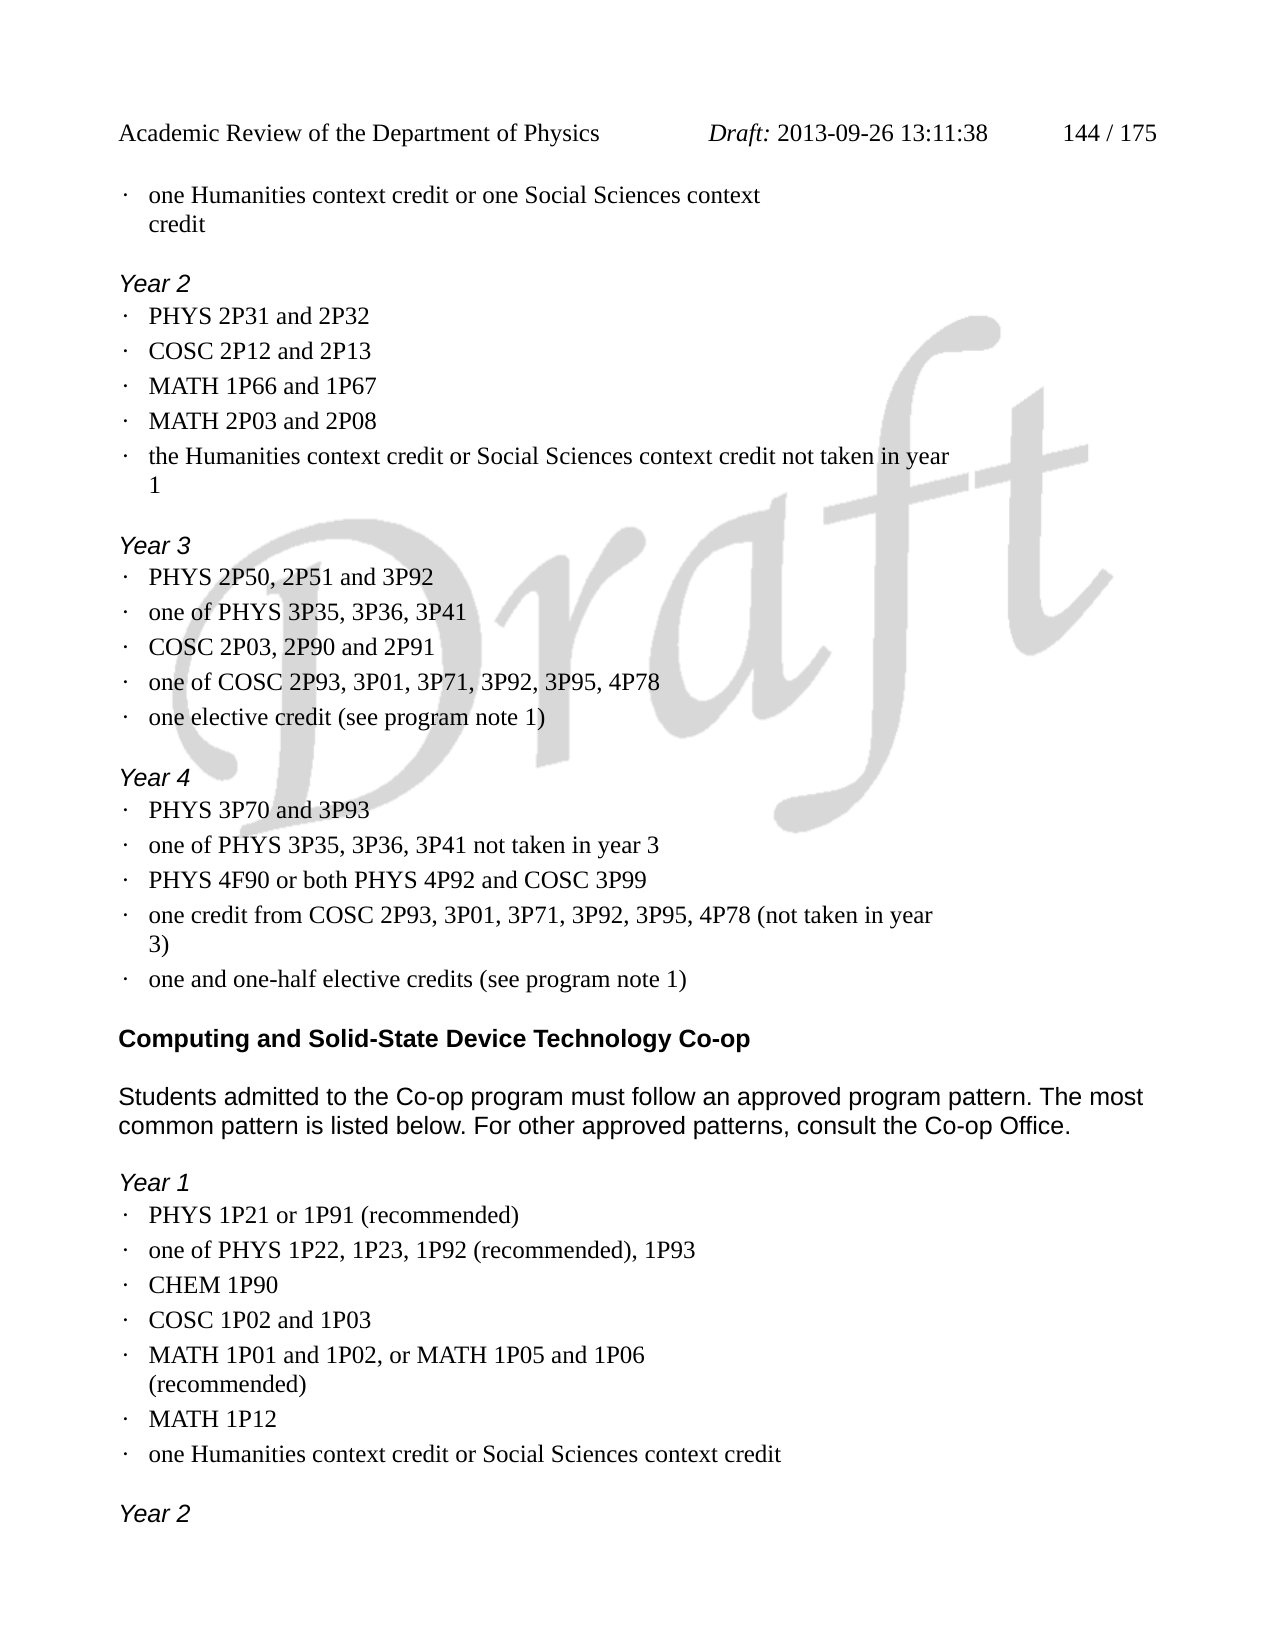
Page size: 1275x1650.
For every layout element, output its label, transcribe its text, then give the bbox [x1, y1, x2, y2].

picture [118, 1528, 1157, 1532]
table_cell one of PHYS 3P35, 3P36, 3P41 not taken in year 3 [145, 827, 959, 862]
table_cell · [118, 961, 145, 996]
table_cell MATH 1P01 and 1P02, or MATH 1P05 and 1P06 (recommended) [145, 1337, 811, 1401]
table_cell · [118, 897, 145, 961]
text Computing and Solid-State Device Technology Co-op Students admitted to the Co-op program must follow an approved program pattern. The most common pattern is listed below. For other approved patterns, consult the Co-op Office. Year 1 [118, 996, 1157, 1197]
table_cell · [118, 1302, 145, 1337]
text Year 2 [118, 1471, 1157, 1528]
table_cell · [118, 827, 145, 862]
table_cell one credit from COSC 2P93, 3P01, 3P71, 3P92, 3P95, 4P78 (not taken in year 3) [145, 897, 959, 961]
table_cell COSC 1P02 and 1P03 [145, 1302, 811, 1337]
table_cell one elective credit (see program note 1) [145, 699, 665, 734]
table_cell · [118, 177, 145, 241]
picture [118, 298, 1157, 502]
table_cell · [118, 438, 145, 502]
table_cell MATH 1P66 and 1P67 [145, 368, 962, 403]
table_cell · [118, 1436, 145, 1471]
table_header PHYS 2P31 and 2P32 [145, 298, 962, 333]
table_header · [118, 298, 145, 333]
table_cell one of PHYS 3P35, 3P36, 3P41 [145, 594, 665, 629]
table_header PHYS 1P21 or 1P91 (recommended) [145, 1197, 811, 1232]
text Year 4 [118, 734, 1157, 792]
table_cell · [118, 1401, 145, 1436]
table_header · [118, 792, 145, 827]
table_header · [118, 1197, 145, 1232]
table_cell one Humanities context credit or Social Sciences context credit [145, 1436, 811, 1471]
picture [118, 1197, 1157, 1471]
text Year 3 [118, 502, 1157, 559]
table_cell one of COSC 2P93, 3P01, 3P71, 3P92, 3P95, 4P78 [145, 664, 665, 699]
table_cell · [118, 1337, 145, 1401]
table_cell one and one-half elective credits (see program note 1) [145, 961, 959, 996]
table_header · [118, 559, 145, 594]
text Year 2 [118, 241, 1157, 298]
table_header PHYS 2P50, 2P51 and 3P92 [145, 559, 665, 594]
table_cell one Humanities context credit or one Social Sciences context credit [145, 177, 821, 241]
picture [118, 559, 1157, 734]
table_cell COSC 2P12 and 2P13 [145, 333, 962, 368]
picture [118, 118, 1157, 241]
table_cell MATH 2P03 and 2P08 [145, 403, 962, 438]
table_cell · [118, 403, 145, 438]
picture [118, 792, 1157, 996]
table_cell · [118, 594, 145, 629]
table_cell · [118, 1267, 145, 1302]
table_cell CHEM 1P90 [145, 1267, 811, 1302]
table_cell one of PHYS 1P22, 1P23, 1P92 (recommended), 1P93 [145, 1232, 811, 1267]
table_cell · [118, 629, 145, 664]
table_cell PHYS 4F90 or both PHYS 4P92 and COSC 3P99 [145, 862, 959, 897]
table_cell MATH 1P12 [145, 1401, 811, 1436]
table_cell · [118, 333, 145, 368]
table_cell · [118, 368, 145, 403]
table_cell · [118, 699, 145, 734]
table_cell · [118, 1232, 145, 1267]
table_cell COSC 2P03, 2P90 and 2P91 [145, 629, 665, 664]
table_cell · [118, 862, 145, 897]
table_header PHYS 3P70 and 3P93 [145, 792, 959, 827]
table_cell · [118, 664, 145, 699]
table_cell the Humanities context credit or Social Sciences context credit not taken in year 1 [145, 438, 962, 502]
